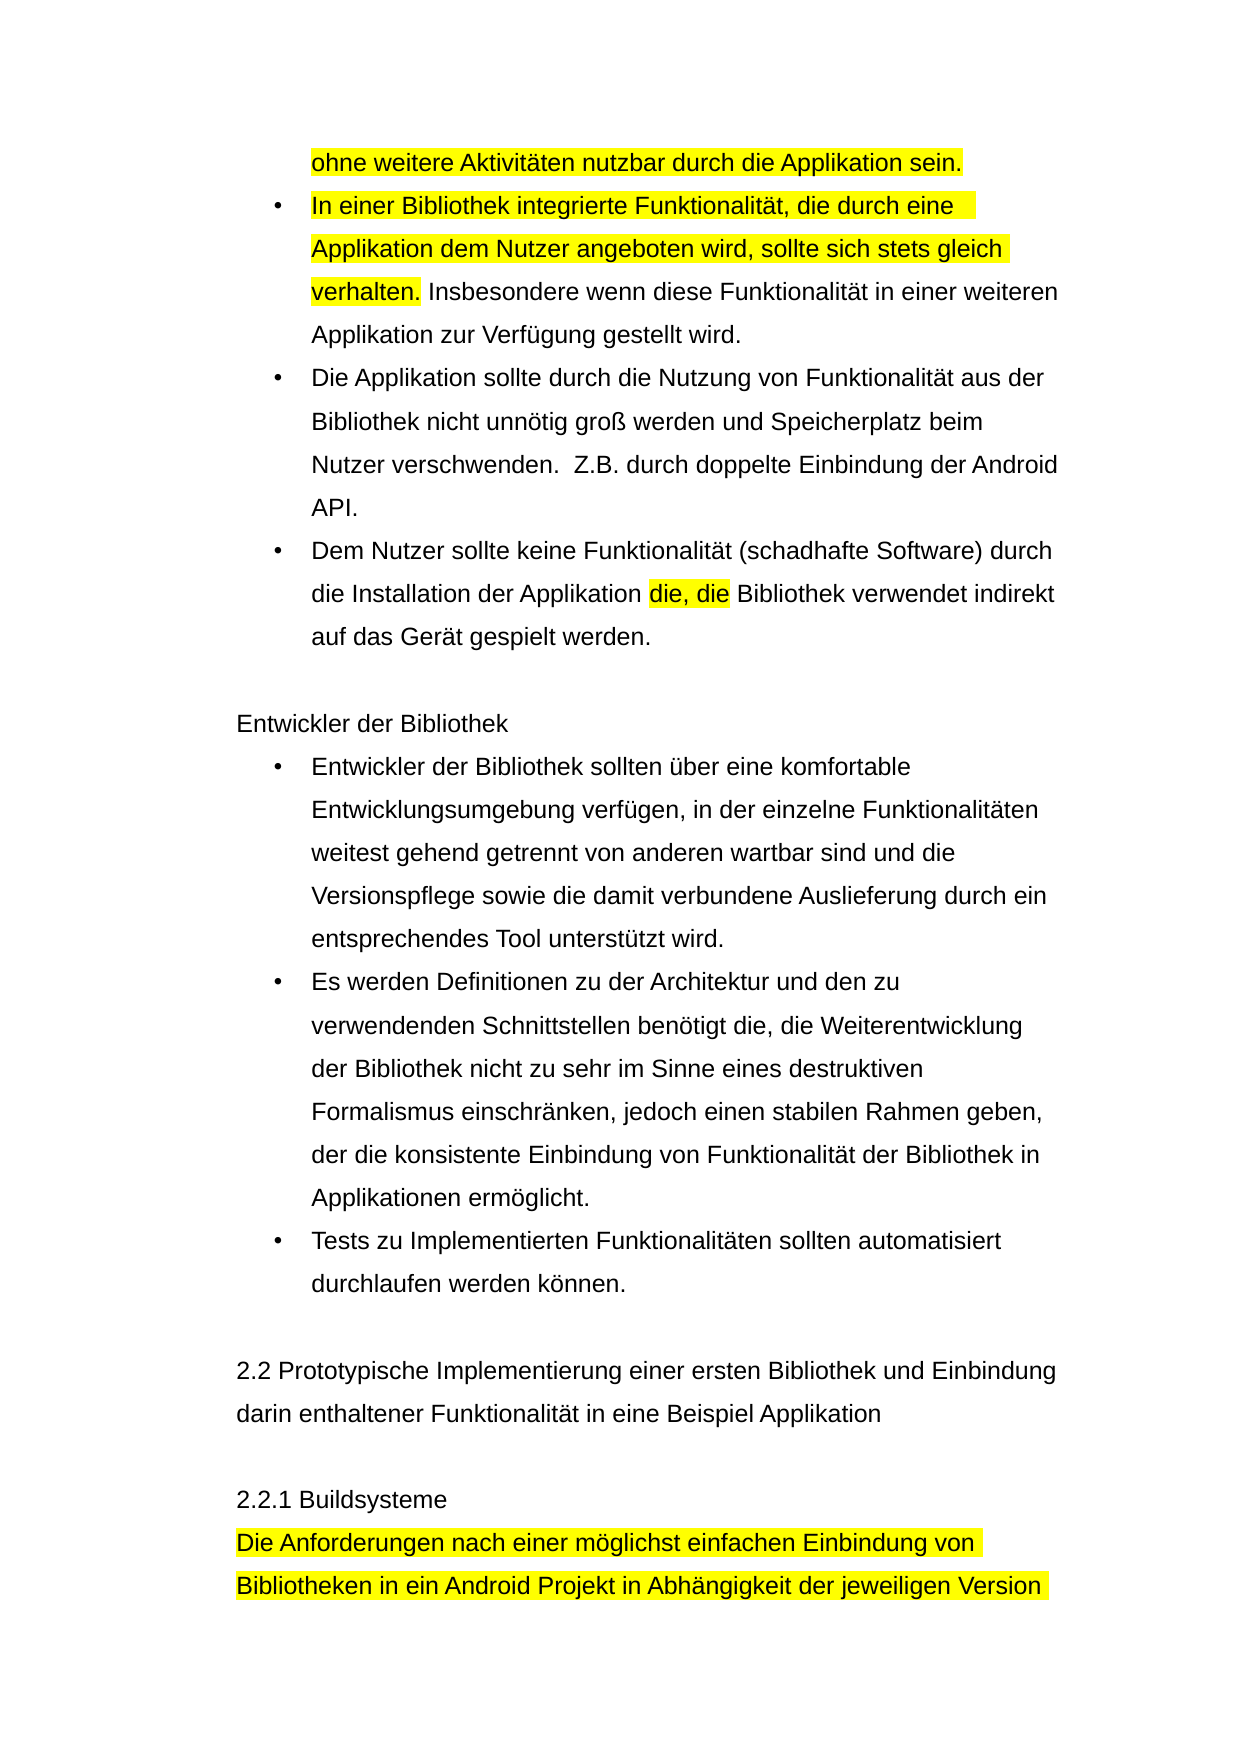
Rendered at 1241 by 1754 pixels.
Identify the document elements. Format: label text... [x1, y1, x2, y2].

list In einer Bibliothek integrierte Funktionalität, die durch eine Applikation dem Nutzer angeboten wird, sollte sich stets gleich verhalten. Insbesondere wenn diese Funktionalität in einer weiteren Applikation zur Verfügung gestellt wird. [274, 191, 1063, 349]
text Die Anforderungen nach einer möglichst einfachen Einbindung von Bibliotheken in ein Android Projekt in Abhängigkeit der jeweiligen Version [236, 1528, 1063, 1600]
list ohne weitere Aktivitäten nutzbar durch die Applikation sein. [274, 148, 1063, 176]
list Dem Nutzer sollte keine Funktionalität (schadhafte Software) durch die Installation der Applikation die, die Bibliothek verwendet indirekt auf das Gerät gespielt werden. [274, 536, 1063, 651]
text Entwickler der Bibliothek [236, 708, 1063, 737]
list Entwickler der Bibliothek sollten über eine komfortable Entwicklungsumgebung verfügen, in der einzelne Funktionalitäten weitest gehend getrennt von anderen wartbar sind und die Versionspflege sowie die damit verbundene Auslieferung durch ein entsprechendes Tool unterstützt wird. [274, 752, 1063, 953]
list Tests zu Implementierten Funktionalitäten sollten automatisiert durchlaufen werden können. [274, 1226, 1063, 1298]
text 2.2.1 Buildsysteme [236, 1485, 1063, 1514]
list Es werden Definitionen zu der Architektur und den zu verwendenden Schnittstellen benötigt die, die Weiterentwicklung der Bibliothek nicht zu sehr im Sinne eines destruktiven Formalismus einschränken, jedoch einen stabilen Rahmen geben, der die konsistente Einbindung von Funktionalität der Bibliothek in Applikationen ermöglicht. [274, 967, 1063, 1212]
text 2.2 Prototypische Implementierung einer ersten Bibliothek und Einbindung darin enthaltener Funktionalität in eine Beispiel Applikation [236, 1356, 1063, 1428]
list Die Applikation sollte durch die Nutzung von Funktionalität aus der Bibliothek nicht unnötig groß werden und Speicherplatz beim Nutzer verschwenden. Z.B. durch doppelte Einbindung der Android API. [274, 363, 1063, 522]
